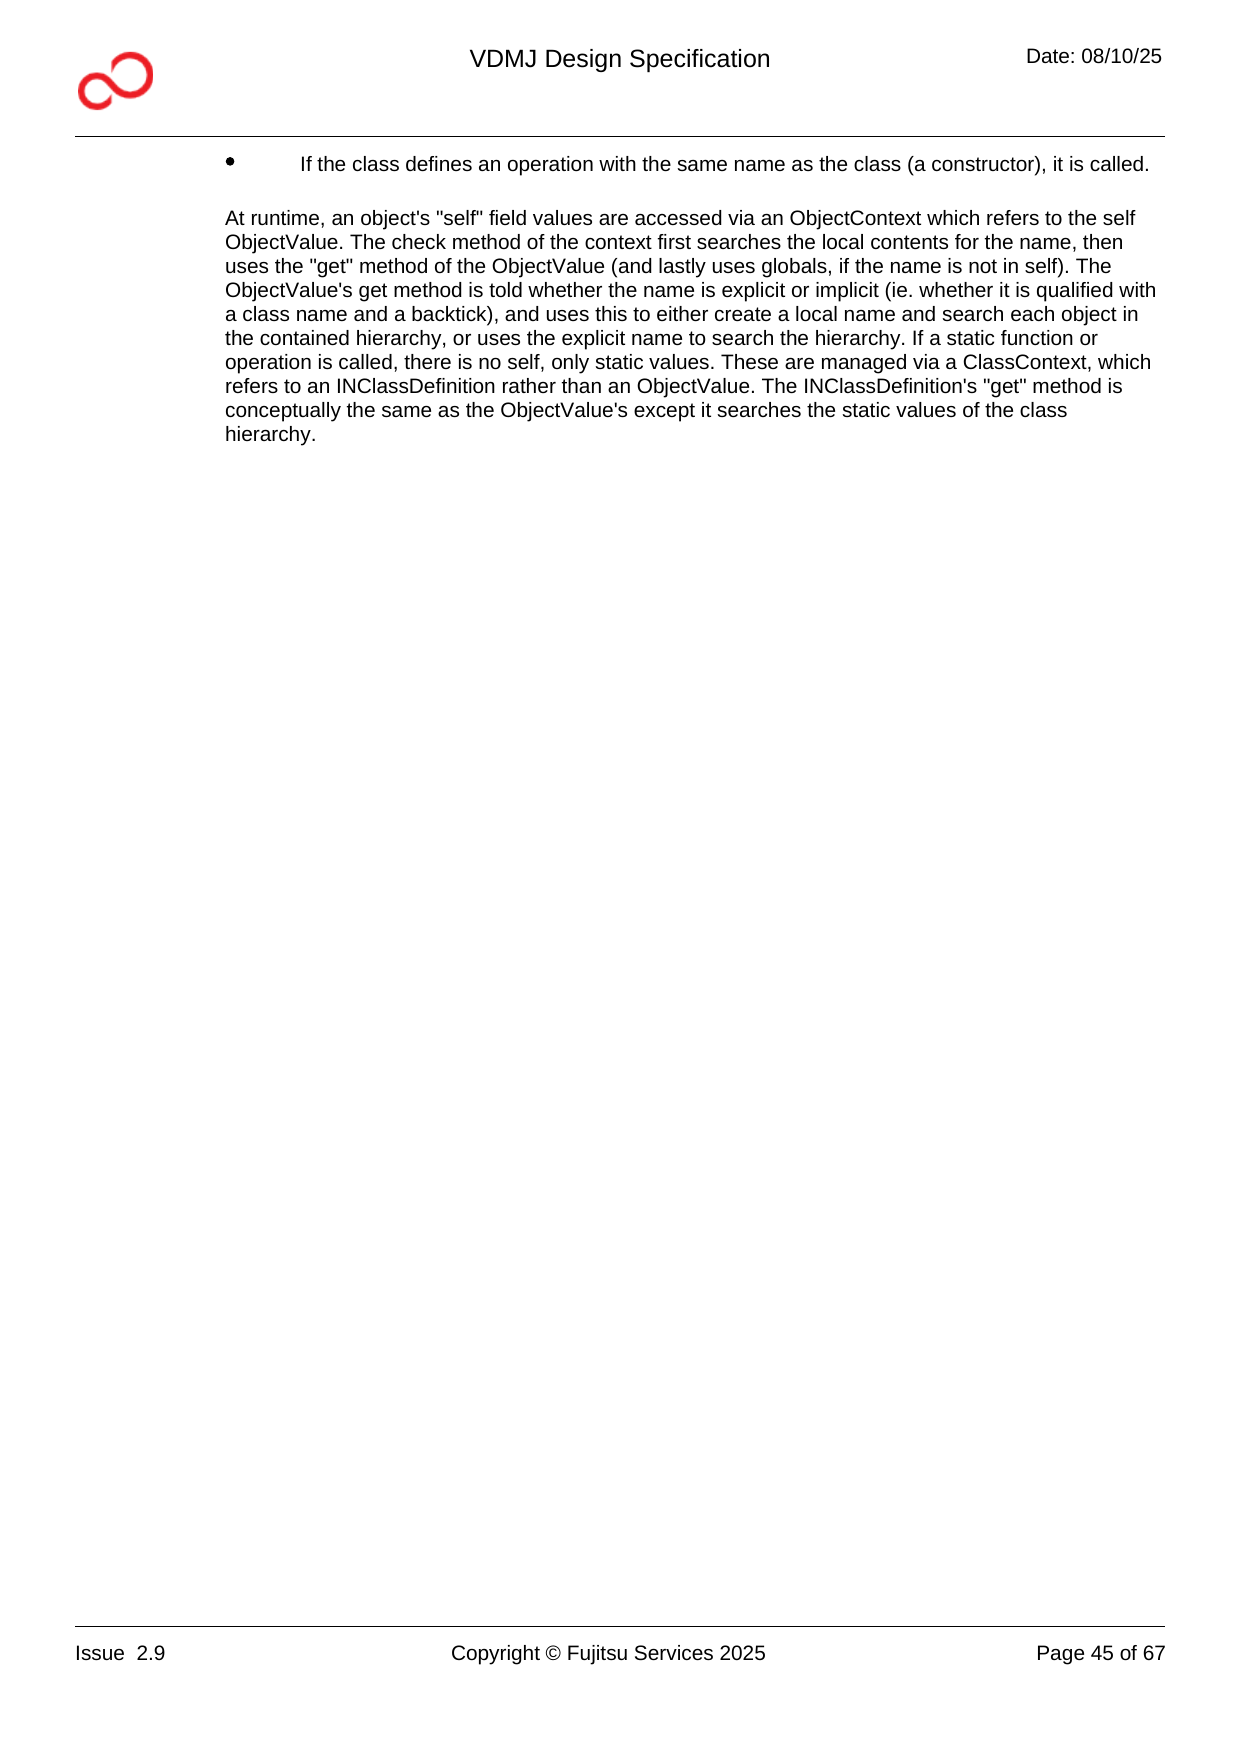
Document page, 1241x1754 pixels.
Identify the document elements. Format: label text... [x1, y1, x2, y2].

list If the class defines an operation with the same name as the class (a constructor), it is called. [225, 152, 1165, 176]
picture [78, 44, 153, 120]
text At runtime, an object's "self" field values are accessed via an ObjectContext which refers to the self ObjectValue. The check method of the context first searches the local contents for the name, then uses the "get" method of the ObjectValue (and lastly uses globals, if the name is not in self). The ObjectValue's get method is told whether the name is explicit or implicit (ie. whether it is qualified with a class name and a backtick), and uses this to either create a local name and search each object in the contained hierarchy, or uses the explicit name to search the hierarchy. If a static function or operation is called, there is no self, only static values. These are managed via a ClassContext, which refers to an INClassDefinition rather than an ObjectValue. The INClassDefinition's "get" method is conceptually the same as the ObjectValue's except it searches the static values of the class hierarchy. [225, 206, 1165, 446]
